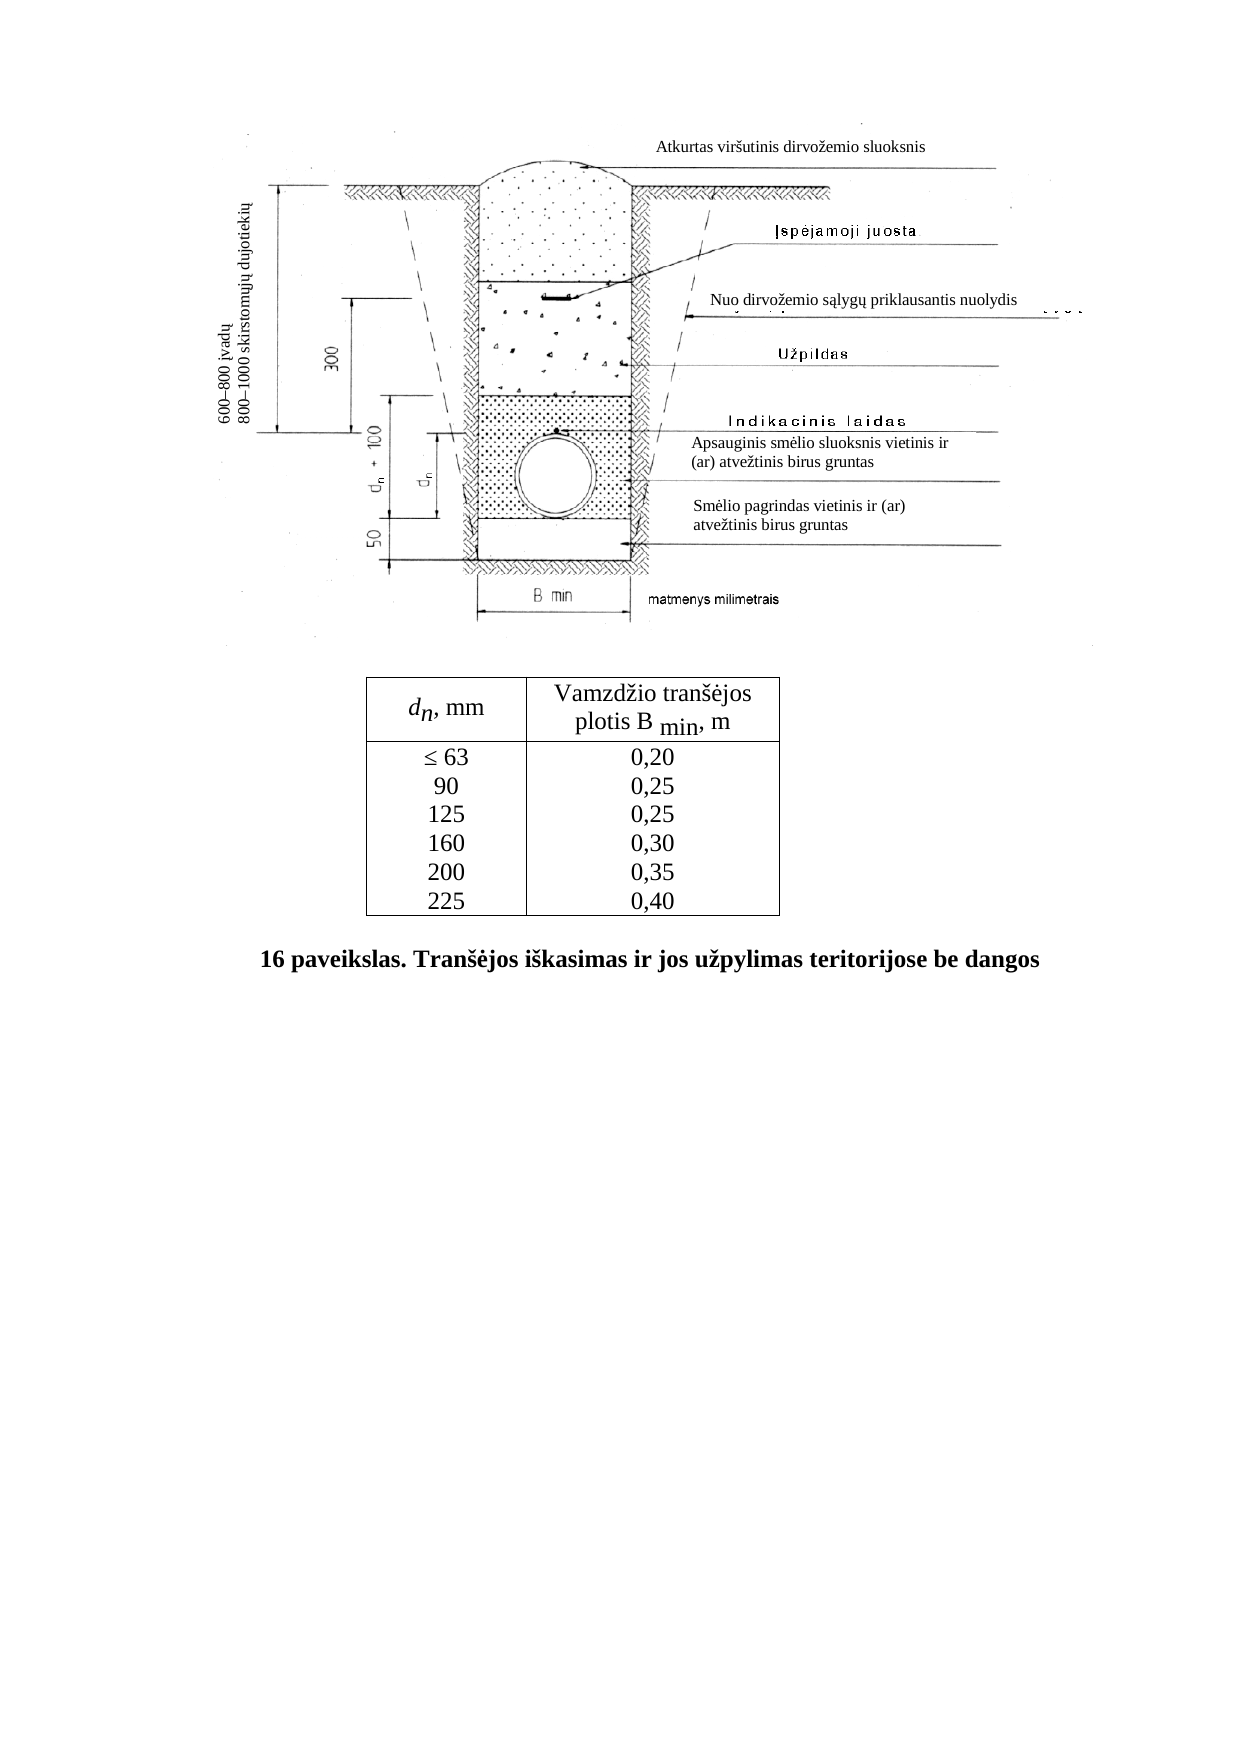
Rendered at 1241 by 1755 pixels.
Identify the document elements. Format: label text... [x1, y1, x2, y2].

table_cell 0,30 [527, 828, 779, 857]
table_cell 0,20 [527, 742, 779, 771]
table_cell 0,35 [527, 857, 779, 886]
table_cell <=≤ 63 [367, 742, 526, 771]
table_header dn, mm [367, 678, 526, 741]
table_cell 225 [367, 886, 526, 914]
table_cell 160 [367, 828, 526, 857]
table_cell 90 [367, 771, 526, 799]
table_cell 125 [367, 800, 526, 828]
table_cell 0,25 [527, 771, 779, 799]
table_cell 200 [367, 857, 526, 886]
table_cell 0,25 [527, 800, 779, 828]
table_header Vamzdžio tranšėjos plotis B min, m [527, 678, 779, 741]
text 16 paveikslas. Tranšėjos iškasimas ir jos užpylimas teritorijose be dangos [177, 944, 1122, 973]
table_cell 0,40 [527, 886, 779, 914]
